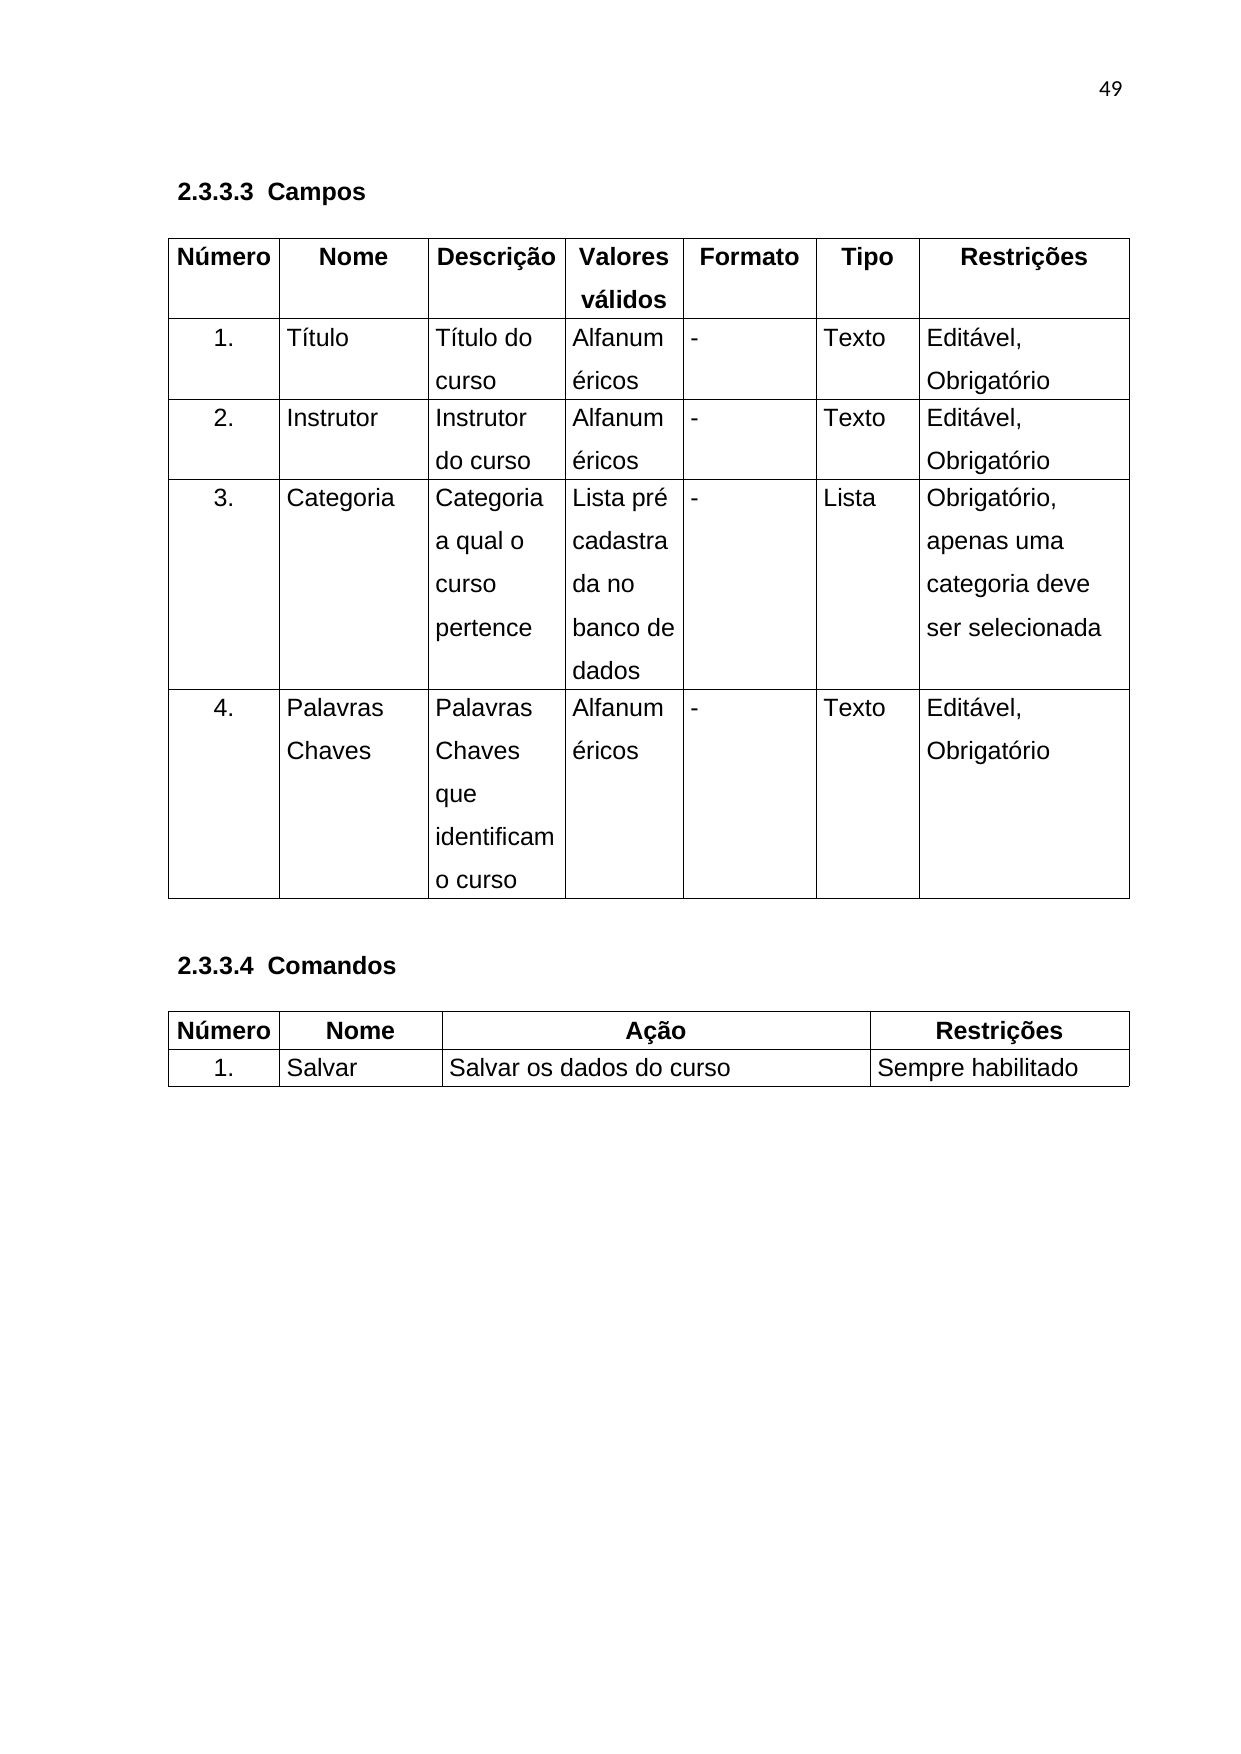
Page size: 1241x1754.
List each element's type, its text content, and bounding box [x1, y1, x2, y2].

subtitle Comandos [177, 951, 1122, 979]
table_cell Título [280, 319, 428, 399]
table_cell Lista pré cadastrada no banco de dados [566, 480, 683, 689]
table_cell Salvar os dados do curso [443, 1050, 870, 1086]
table_cell Instrutor [280, 400, 428, 479]
table_cell Palavras Chaves [280, 690, 428, 898]
table_header Nome [280, 1012, 442, 1049]
table_header Restrições [920, 239, 1129, 318]
table_cell Título do curso [429, 319, 565, 399]
table_cell [169, 319, 279, 399]
table_cell Editável, Obrigatório [920, 319, 1129, 399]
table_cell Editável, Obrigatório [920, 400, 1129, 479]
table_header Valores válidos [566, 239, 683, 318]
table_cell Texto [817, 400, 919, 479]
table_cell Texto [817, 319, 919, 399]
table_cell [169, 1050, 279, 1086]
table_cell - [684, 319, 816, 399]
table_cell [169, 480, 279, 689]
subtitle Campos [177, 177, 1122, 206]
table_cell Editável, Obrigatório [920, 690, 1129, 898]
table_header Número [169, 1012, 279, 1049]
table_cell Obrigatório, apenas uma categoria deve ser selecionada [920, 480, 1129, 689]
table_cell Categoria a qual o curso pertence [429, 480, 565, 689]
table_cell - [684, 400, 816, 479]
table_cell Alfanuméricos [566, 400, 683, 479]
table_header Tipo [817, 239, 919, 318]
table_cell - [684, 690, 816, 898]
table_header Descrição [429, 239, 565, 318]
table_cell Texto [817, 690, 919, 898]
table_cell Categoria [280, 480, 428, 689]
table_cell Instrutor do curso [429, 400, 565, 479]
table_header Ação [443, 1012, 870, 1049]
table_header Restrições [871, 1012, 1129, 1049]
table_cell Lista [817, 480, 919, 689]
table_header Formato [684, 239, 816, 318]
table_cell Alfanuméricos [566, 690, 683, 898]
table_cell [169, 690, 279, 898]
table_header Nome [280, 239, 428, 318]
table_cell Sempre habilitado [871, 1050, 1129, 1086]
table_cell [169, 400, 279, 479]
table_header Número [169, 239, 279, 318]
table_cell - [684, 480, 816, 689]
table_cell Palavras Chaves que identificam o curso [429, 690, 565, 898]
table_cell Salvar [280, 1050, 442, 1086]
table_cell Alfanuméricos [566, 319, 683, 399]
